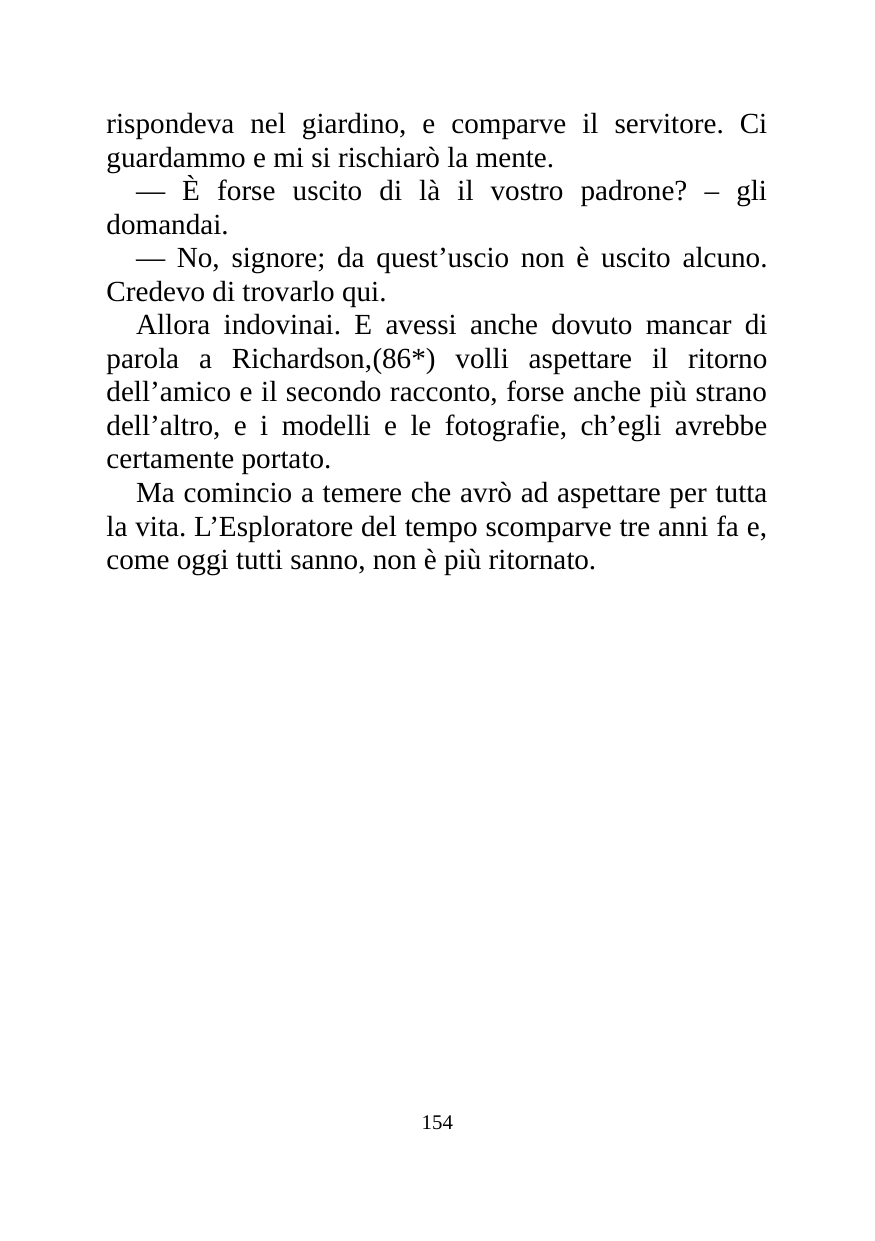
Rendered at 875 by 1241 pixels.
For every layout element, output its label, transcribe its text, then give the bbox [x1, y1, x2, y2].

text Allora indovinai. E avessi anche dovuto mancar di parola a Richardson,(86*) volli aspettare il ritorno dell’amico e il secondo racconto, forse anche più strano dell’altro, e i modelli e le fotografie, ch’egli avrebbe certamente portato. [106, 307, 768, 475]
text rispondeva nel giardino, e comparve il servitore. Ci guardammo e mi si rischiarò la mente. [106, 106, 768, 173]
text Ma comincio a temere che avrò ad aspettare per tutta la vita. L’Esploratore del tempo scomparve tre anni fa e, come oggi tutti sanno, non è più ritornato. [106, 475, 768, 576]
text — È forse uscito di là il vostro padrone? – gli domandai. [106, 173, 768, 240]
text — No, signore; da quest’uscio non è uscito alcuno. Credevo di trovarlo qui. [106, 240, 768, 307]
